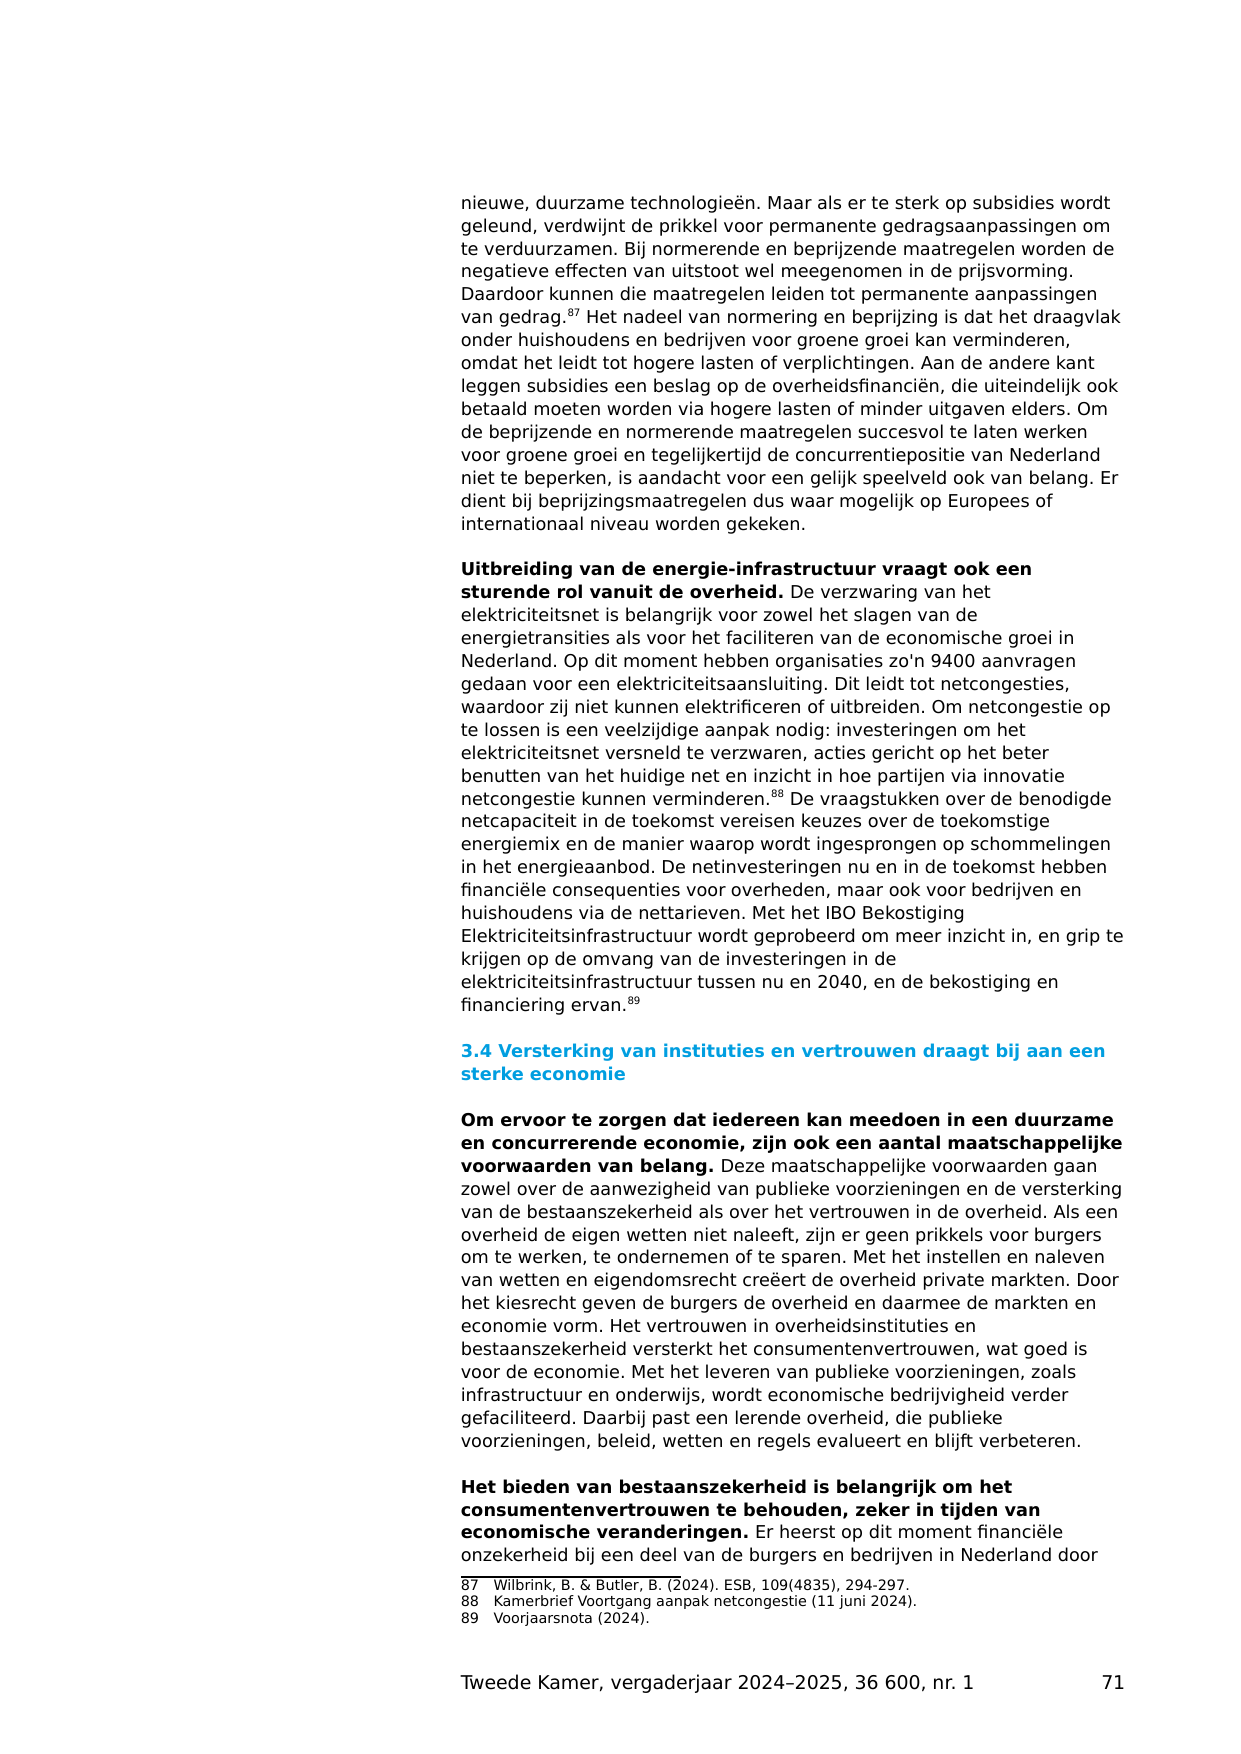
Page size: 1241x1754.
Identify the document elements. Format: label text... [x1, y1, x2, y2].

text Om ervoor te zorgen dat iedereen kan meedoen in een duurzame en concurrerende economie, zijn ook een aantal maatschappelijke voorwaarden van belang. Deze maatschappelijke voorwaarden gaan zowel over de aanwezigheid van publieke voorzieningen en de versterking van de bestaanszekerheid als over het vertrouwen in de overheid. Als een overheid de eigen wetten niet naleeft, zijn er geen prikkels voor burgers om te werken, te ondernemen of te sparen. Met het instellen en naleven van wetten en eigendomsrecht creëert de overheid private markten. Door het kiesrecht geven de burgers de overheid en daarmee de markten en economie vorm. Het vertrouwen in overheidsinstituties en bestaanszekerheid versterkt het consumentenvertrouwen, wat goed is voor de economie. Met het leveren van publieke voorzieningen, zoals infrastructuur en onderwijs, wordt economische bedrijvigheid verder gefaciliteerd. Daarbij past een lerende overheid, die publieke voorzieningen, beleid, wetten en regels evalueert en blijft verbeteren. [461, 1108, 1125, 1452]
text nieuwe, duurzame technologieën. Maar als er te sterk op subsidies wordt geleund, verdwijnt de prikkel voor permanente gedragsaanpassingen om te verduurzamen. Bij normerende en beprijzende maatregelen worden de negatieve effecten van uitstoot wel meegenomen in de prijsvorming. Daardoor kunnen die maatregelen leiden tot permanente aanpassingen van gedrag. Het nadeel van normering en beprijzing is dat het draagvlak onder huishoudens en bedrijven voor groene groei kan verminderen, omdat het leidt tot hogere lasten of verplichtingen. Aan de andere kant leggen subsidies een beslag op de overheidsfinanciën, die uiteindelijk ook betaald moeten worden via hogere lasten of minder uitgaven elders. Om de beprijzende en normerende maatregelen succesvol te laten werken voor groene groei en tegelijkertijd de concurrentiepositie van Nederland niet te beperken, is aandacht voor een gelijk speelveld ook van belang. Er dient bij beprijzingsmaatregelen dus waar mogelijk op Europees of internationaal niveau worden gekeken. [461, 191, 1125, 534]
text __Voorjaarsnota (2024). [461, 1610, 1125, 1627]
title 3.4 Versterking van instituties en vertrouwen draagt bij aan een sterke economie [461, 1039, 1125, 1084]
text __Wilbrink, B. & Butler, B. (2024). ESB, 109(4835), 294-297. [461, 1577, 1125, 1593]
text Uitbreiding van de energie-infrastructuur vraagt ook een sturende rol vanuit de overheid. De verzwaring van het elektriciteitsnet is belangrijk voor zowel het slagen van de energietransities als voor het faciliteren van de economische groei in Nederland. Op dit moment hebben organisaties zo'n 9400 aanvragen gedaan voor een elektriciteitsaansluiting. Dit leidt tot netcongesties, waardoor zij niet kunnen elektrificeren of uitbreiden. Om netcongestie op te lossen is een veelzijdige aanpak nodig: investeringen om het elektriciteitsnet versneld te verzwaren, acties gericht op het beter benutten van het huidige net en inzicht in hoe partijen via innovatie netcongestie kunnen verminderen. De vraagstukken over de benodigde netcapaciteit in de toekomst vereisen keuzes over de toekomstige energiemix en de manier waarop wordt ingesprongen op schommelingen in het energieaanbod. De netinvesteringen nu en in de toekomst hebben financiële consequenties voor overheden, maar ook voor bedrijven en huishoudens via de nettarieven. Met het IBO Bekostiging Elektriciteitsinfrastructuur wordt geprobeerd om meer inzicht in, en grip te krijgen op de omvang van de investeringen in de elektriciteitsinfrastructuur tussen nu en 2040, en de bekostiging en financiering ervan. [461, 557, 1125, 1016]
text Het bieden van bestaanszekerheid is belangrijk om het consumentenvertrouwen te behouden, zeker in tijden van economische veranderingen. Er heerst op dit moment financiële onzekerheid bij een deel van de burgers en bedrijven in Nederland door [461, 1475, 1125, 1566]
text __Kamerbrief Voortgang aanpak netcongestie (11 juni 2024). [461, 1593, 1125, 1610]
